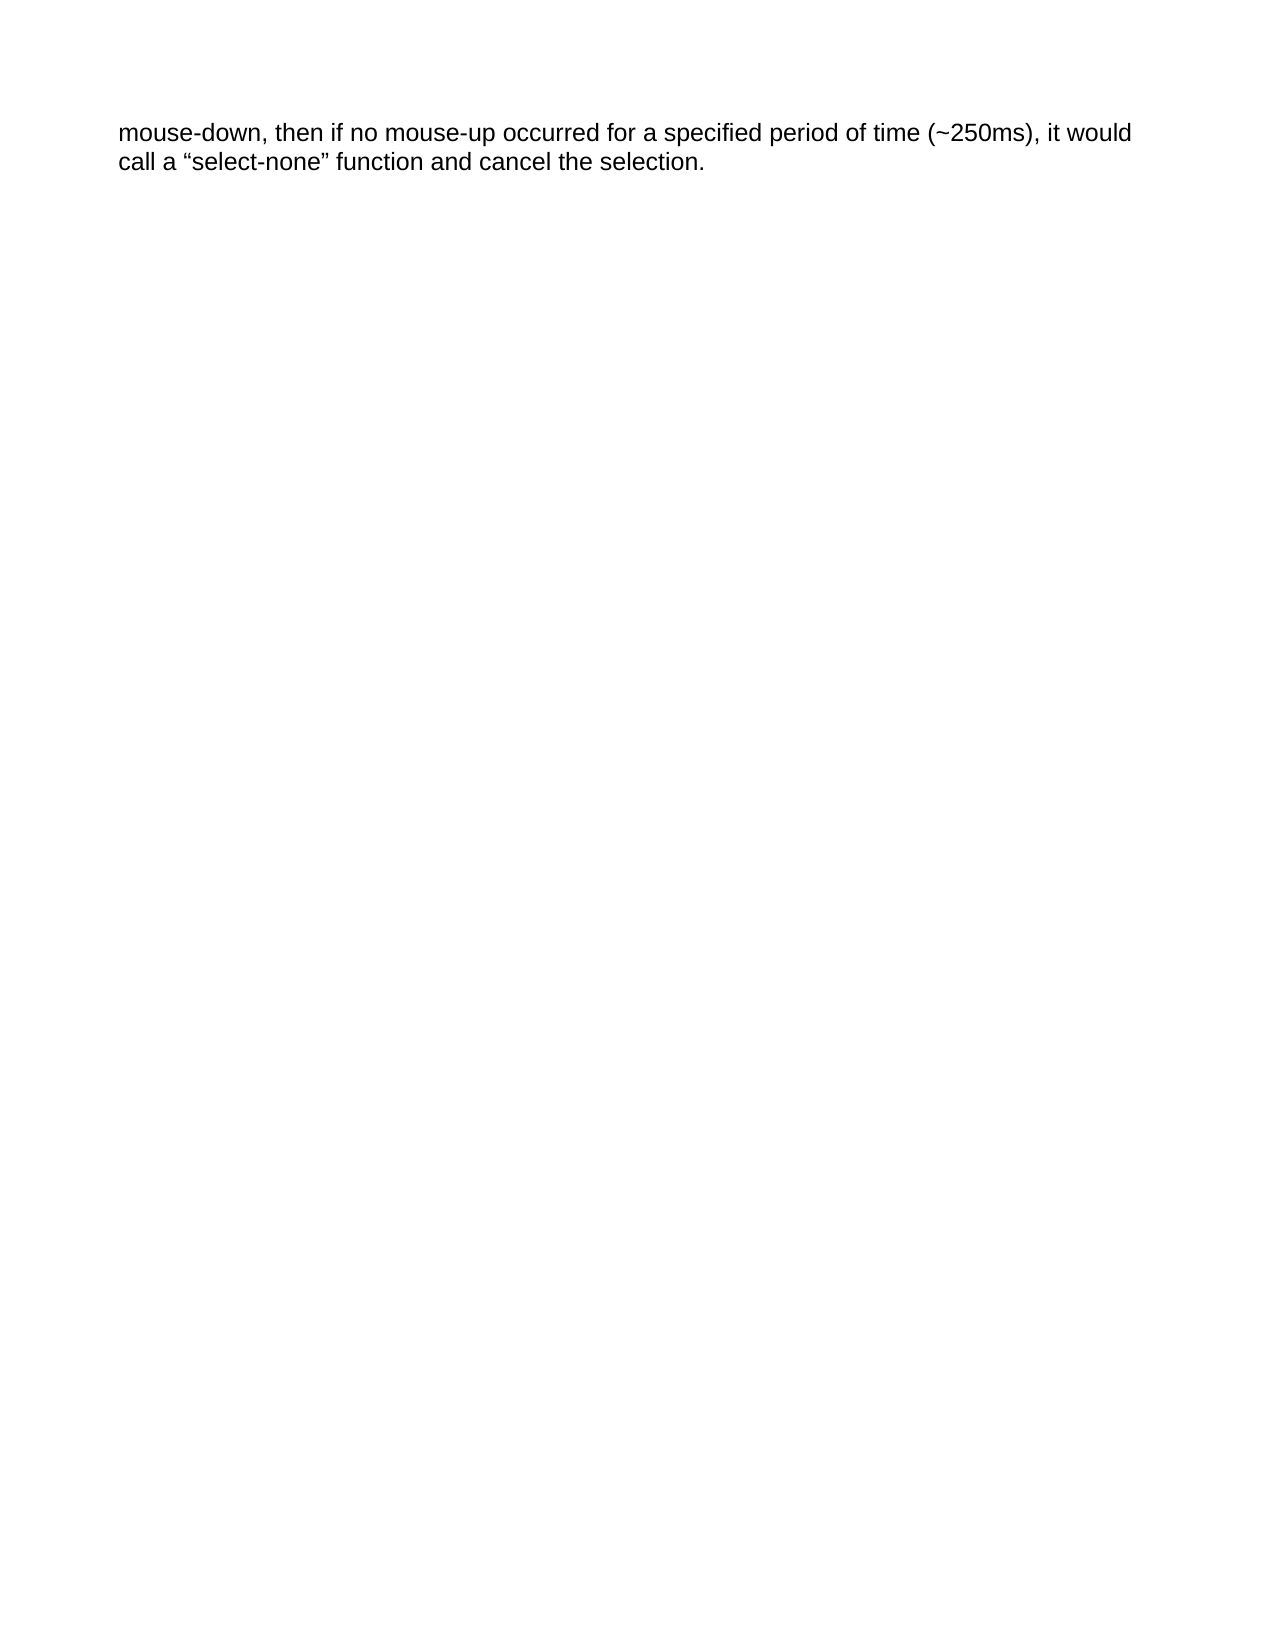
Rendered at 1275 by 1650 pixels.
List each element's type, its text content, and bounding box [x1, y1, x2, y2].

text mouse-down, then if no mouse-up occurred for a specified period of time (~250ms), it would call a “select-none” function and cancel the selection. [118, 118, 1157, 176]
